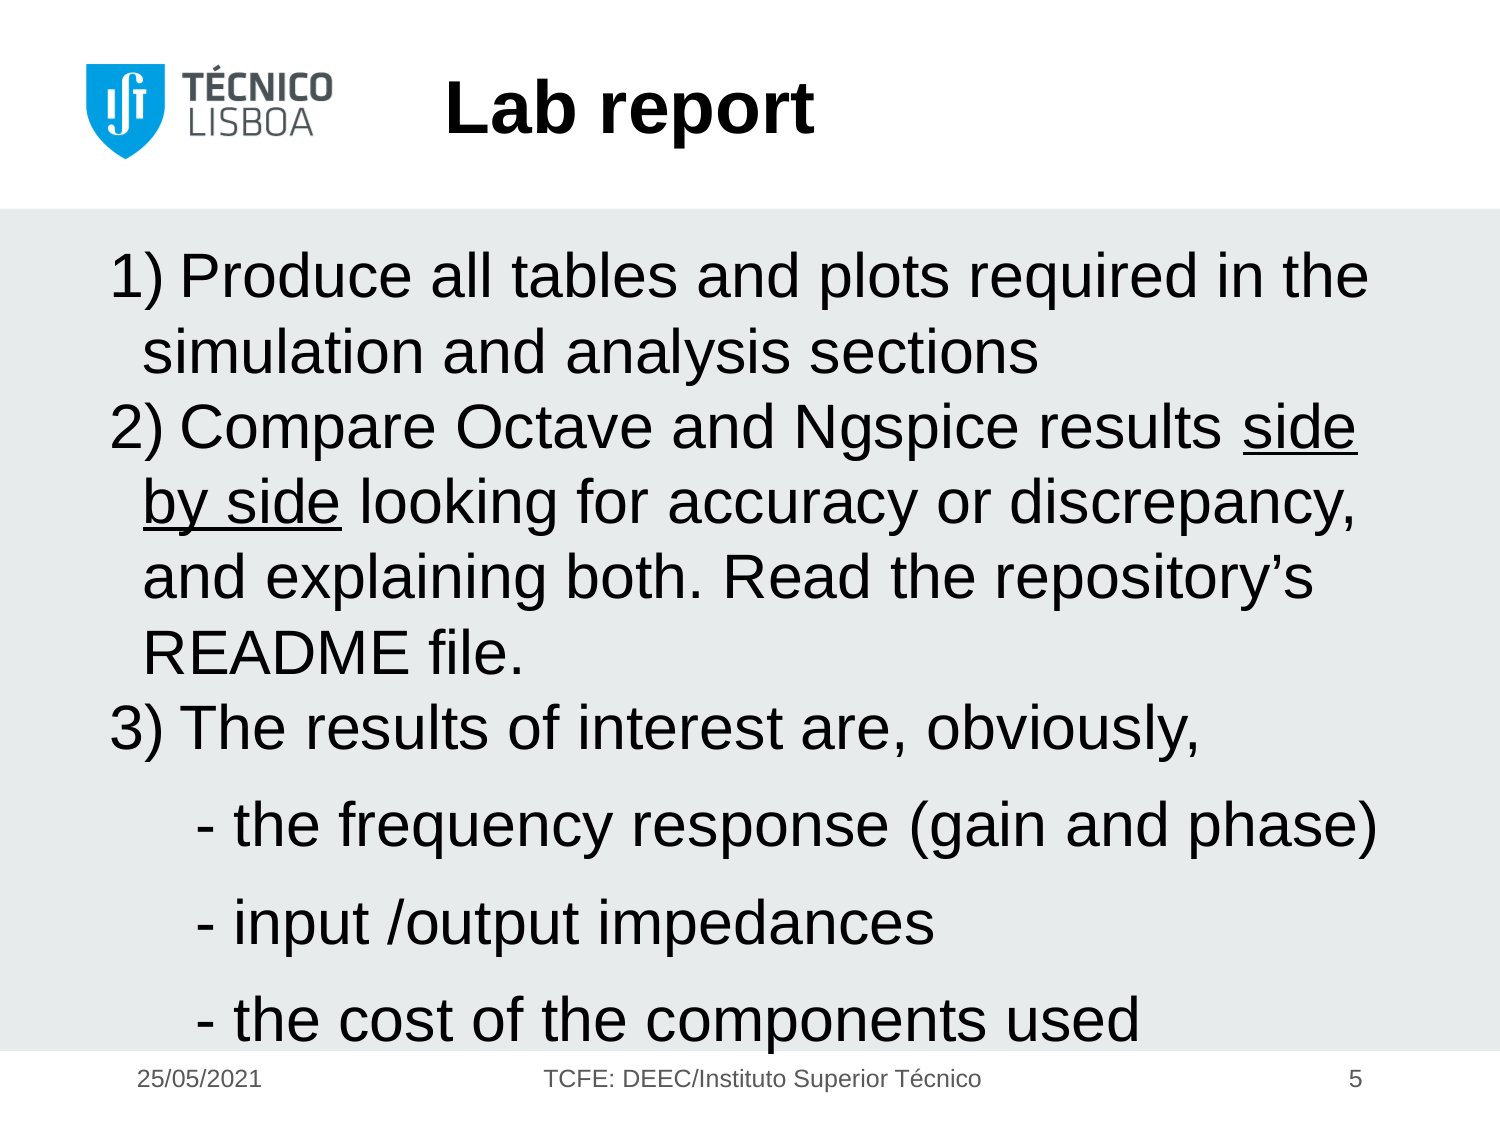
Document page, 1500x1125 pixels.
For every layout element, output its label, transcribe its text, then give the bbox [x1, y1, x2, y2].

title Lab report [430, 32, 1461, 176]
picture [0, 0, 1500, 1125]
list Produce all tables and plots required in the simulation and analysis sections Compare Octave and Ngspice results side by side looking for accuracy or discrepancy, and explaining both. Read the repository’s README file. The results of interest are, obviously, - the frequency response (gain and phase) - input /output impedances - the cost of the components used [94, 227, 1455, 1072]
